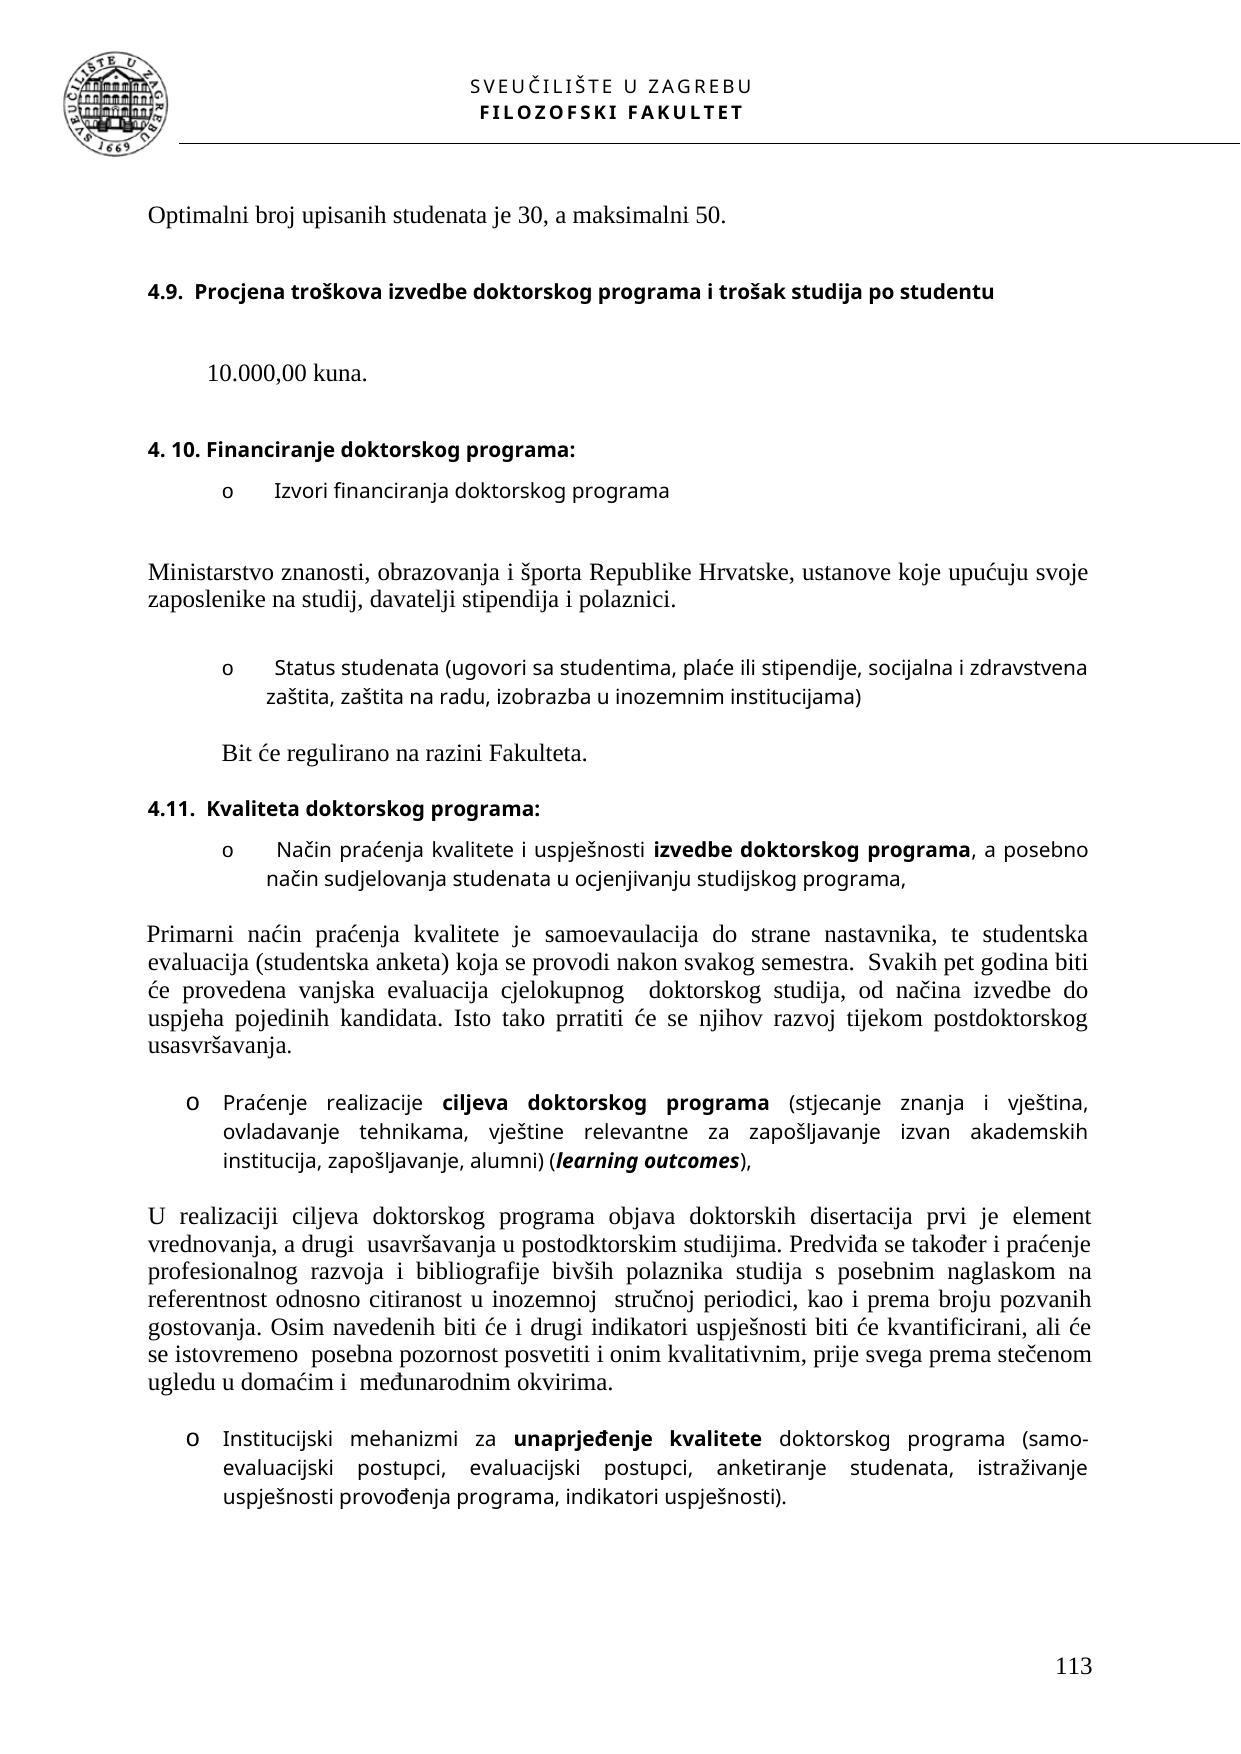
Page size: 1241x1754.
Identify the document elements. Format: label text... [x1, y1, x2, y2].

text o Izvori financiranja doktorskog programa [221, 476, 1089, 504]
text o Način praćenja kvalitete i uspješnosti izvedbe doktorskog programa, a posebno način sudjelovanja studenata u ocjenjivanju studijskog programa, [221, 835, 1089, 892]
text 10.000,00 kuna. [207, 359, 1093, 387]
text Primarni naćin praćenja kvalitete je samoevaulacija do strane nastavnika, te studentska evaluacija (studentska anketa) koja se provodi nakon svakog semestra. Svakih pet godina biti će provedena vanjska evaluacija cjelokupnog doktorskog studija, od načina izvedbe do uspjeha pojedinih kandidata. Isto tako prratiti će se njihov razvoj tijekom postdoktorskog usasvršavanja. [146, 921, 1089, 1060]
text Ministarstvo znanosti, obrazovanja i športa Republike Hrvatske, ustanove koje upućuju svoje zaposlenike na studij, davatelji stipendija i polaznici. [148, 558, 1089, 613]
text U realizaciji ciljeva doktorskog programa objava doktorskih disertacija prvi je element vrednovanja, a drugi usavršavanja u postodktorskim studijima. Predviđa se također i praćenje profesionalnog razvoja i bibliografije bivših polaznika studija s posebnim naglaskom na referentnost odnosno citiranost u inozemnoj stručnoj periodici, kao i prema broju pozvanih gostovanja. Osim navedenih biti će i drugi indikatori uspješnosti biti će kvantificirani, ali će se istovremeno posebna pozornost posvetiti i onim kvalitativnim, prije svega prema stečenom ugledu u domaćim i međunarodnim okvirima. [148, 1202, 1092, 1396]
list Institucijski mehanizmi za unaprjeđenje kvalitete doktorskog programa (samo-evaluacijski postupci, evaluacijski postupci, anketiranje studenata, istraživanje uspješnosti provođenja programa, indikatori uspješnosti). [185, 1424, 1089, 1510]
text 4.9. Procjena troškova izvedbe doktorskog programa i trošak studija po studentu [148, 277, 1093, 306]
text 4.11. Kvaliteta doktorskog programa: [148, 794, 1089, 823]
text Bit će regulirano na razini Fakulteta. [221, 739, 1089, 767]
list Praćenje realizacije ciljeva doktorskog programa (stjecanje znanja i vještina, ovladavanje tehnikama, vještine relevantne za zapošljavanje izvan akademskih institucija, zapošljavanje, alumni) (learning outcomes), [185, 1088, 1089, 1174]
text Optimalni broj upisanih studenata je 30, a maksimalni 50. [148, 201, 1093, 229]
picture [60, 48, 170, 157]
text o Status studenata (ugovori sa studentima, plaće ili stipendije, socijalna i zdravstvena zaštita, zaštita na radu, izobrazba u inozemnim institucijama) [221, 653, 1089, 710]
text 4. 10. Financiranje doktorskog programa: [148, 435, 1089, 463]
